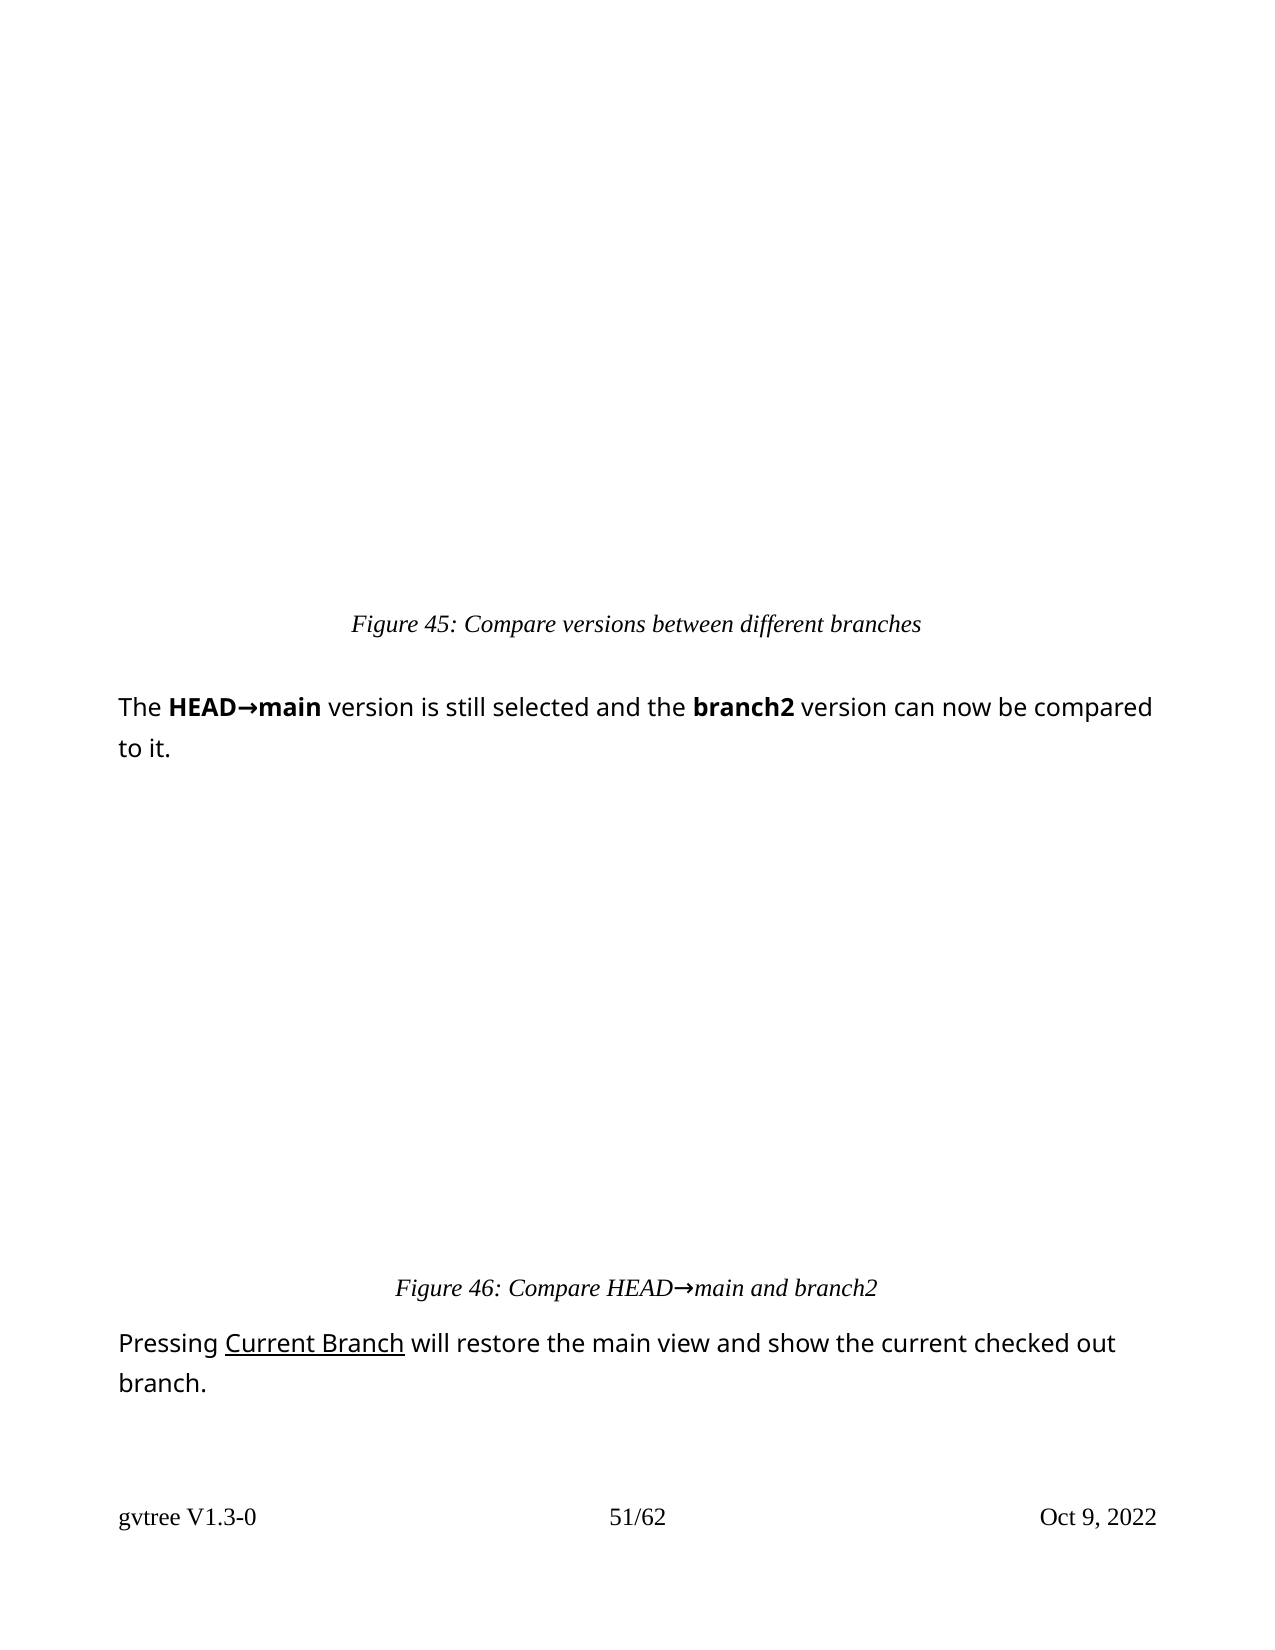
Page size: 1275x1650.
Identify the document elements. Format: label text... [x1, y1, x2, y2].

text Pressing Current Branch will restore the main view and show the current checked out branch. [118, 1325, 1157, 1400]
text Figure 45: Compare versions between different branches [338, 131, 937, 638]
text The HEAD→main version is still selected and the branch2 version can now be compared to it. [118, 690, 1157, 765]
text Figure 46: Compare HEAD→main and branch2 [353, 799, 922, 1304]
